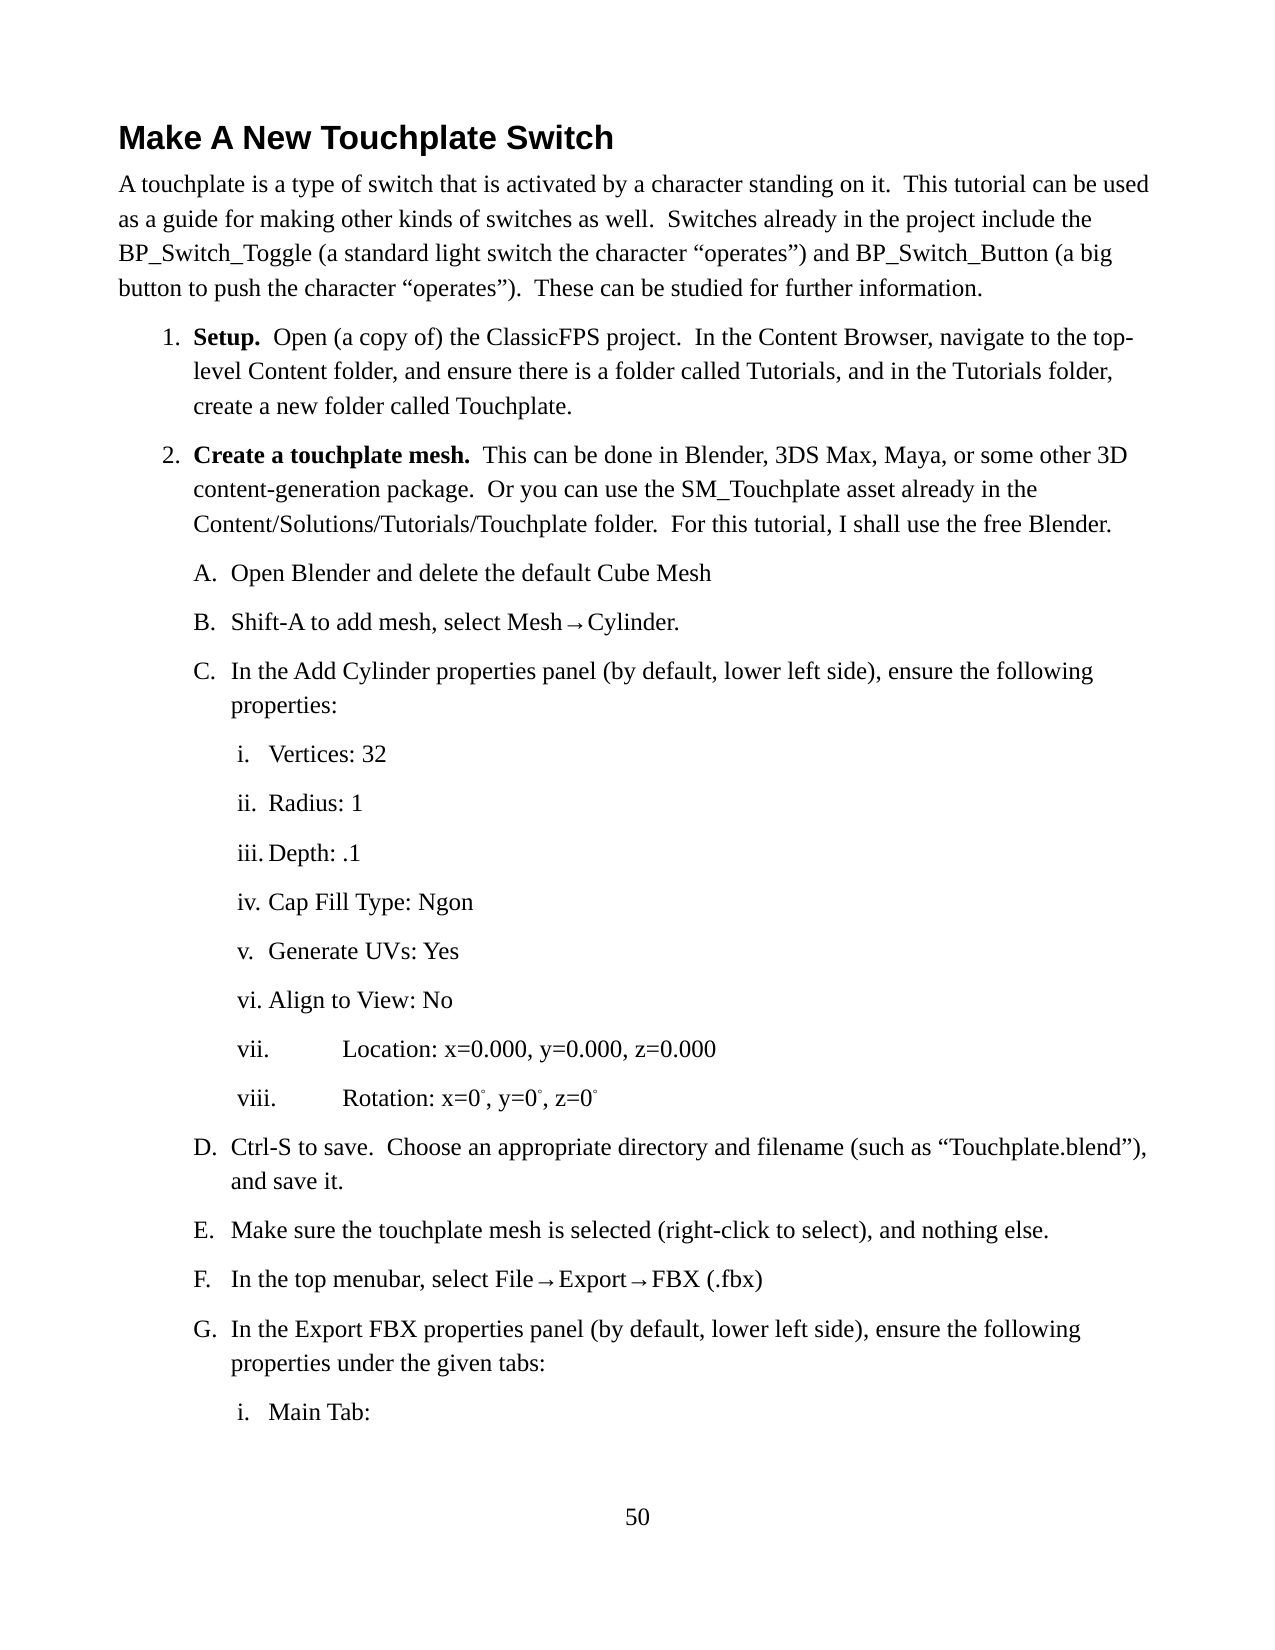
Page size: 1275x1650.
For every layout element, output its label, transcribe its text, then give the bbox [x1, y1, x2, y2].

list Generate UVs: Yes [231, 936, 1157, 964]
list Cap Fill Type: Ngon [231, 887, 1157, 915]
subtitle Make A New Touchplate Switch [118, 118, 1157, 157]
list Create a touchplate mesh. This can be done in Blender, 3DS Max, Maya, or some other 3D content-generation package. Or you can use the SM_Touchplate asset already in the Content/Solutions/Tutorials/Touchplate folder. For this tutorial, I shall use the free Blender. [156, 440, 1157, 537]
list In the top menubar, select File→Export→FBX (.fbx) [193, 1264, 1157, 1293]
list In the Add Cylinder properties panel (by default, lower left side), ensure the following properties: [193, 656, 1157, 719]
list Open Blender and delete the default Cube Mesh [193, 558, 1157, 587]
list Ctrl-S to save. Choose an appropriate directory and filename (such as “Touchplate.blend”), and save it. [193, 1132, 1157, 1195]
list Radius: 1 [231, 788, 1157, 817]
list Align to View: No [231, 985, 1157, 1013]
list Main Tab: [231, 1397, 1157, 1426]
list Depth: .1 [231, 838, 1157, 866]
list Make sure the touchplate mesh is selected (right-click to select), and nothing else. [193, 1216, 1157, 1244]
list Rotation: x=0◦, y=0◦, z=0◦ [231, 1083, 1157, 1112]
list In the Export FBX properties panel (by default, lower left side), ensure the following properties under the given tabs: [193, 1314, 1157, 1377]
list Shift-A to add mesh, select Mesh→Cylinder. [193, 607, 1157, 636]
text A touchplate is a type of switch that is activated by a character standing on it. This tutorial can be used as a guide for making other kinds of switches as well. Switches already in the project include the BP_Switch_Toggle (a standard light switch the character “operates”) and BP_Switch_Button (a big button to push the character “operates”). These can be studied for further information. [118, 169, 1157, 301]
list Vertices: 32 [231, 739, 1157, 768]
list Location: x=0.000, y=0.000, z=0.000 [231, 1034, 1157, 1063]
list Setup. Open (a copy of) the ClassicFPS project. In the Content Browser, navigate to the top-level Content folder, and ensure there is a folder called Tutorials, and in the Tutorials folder, create a new folder called Touchplate. [156, 322, 1157, 419]
